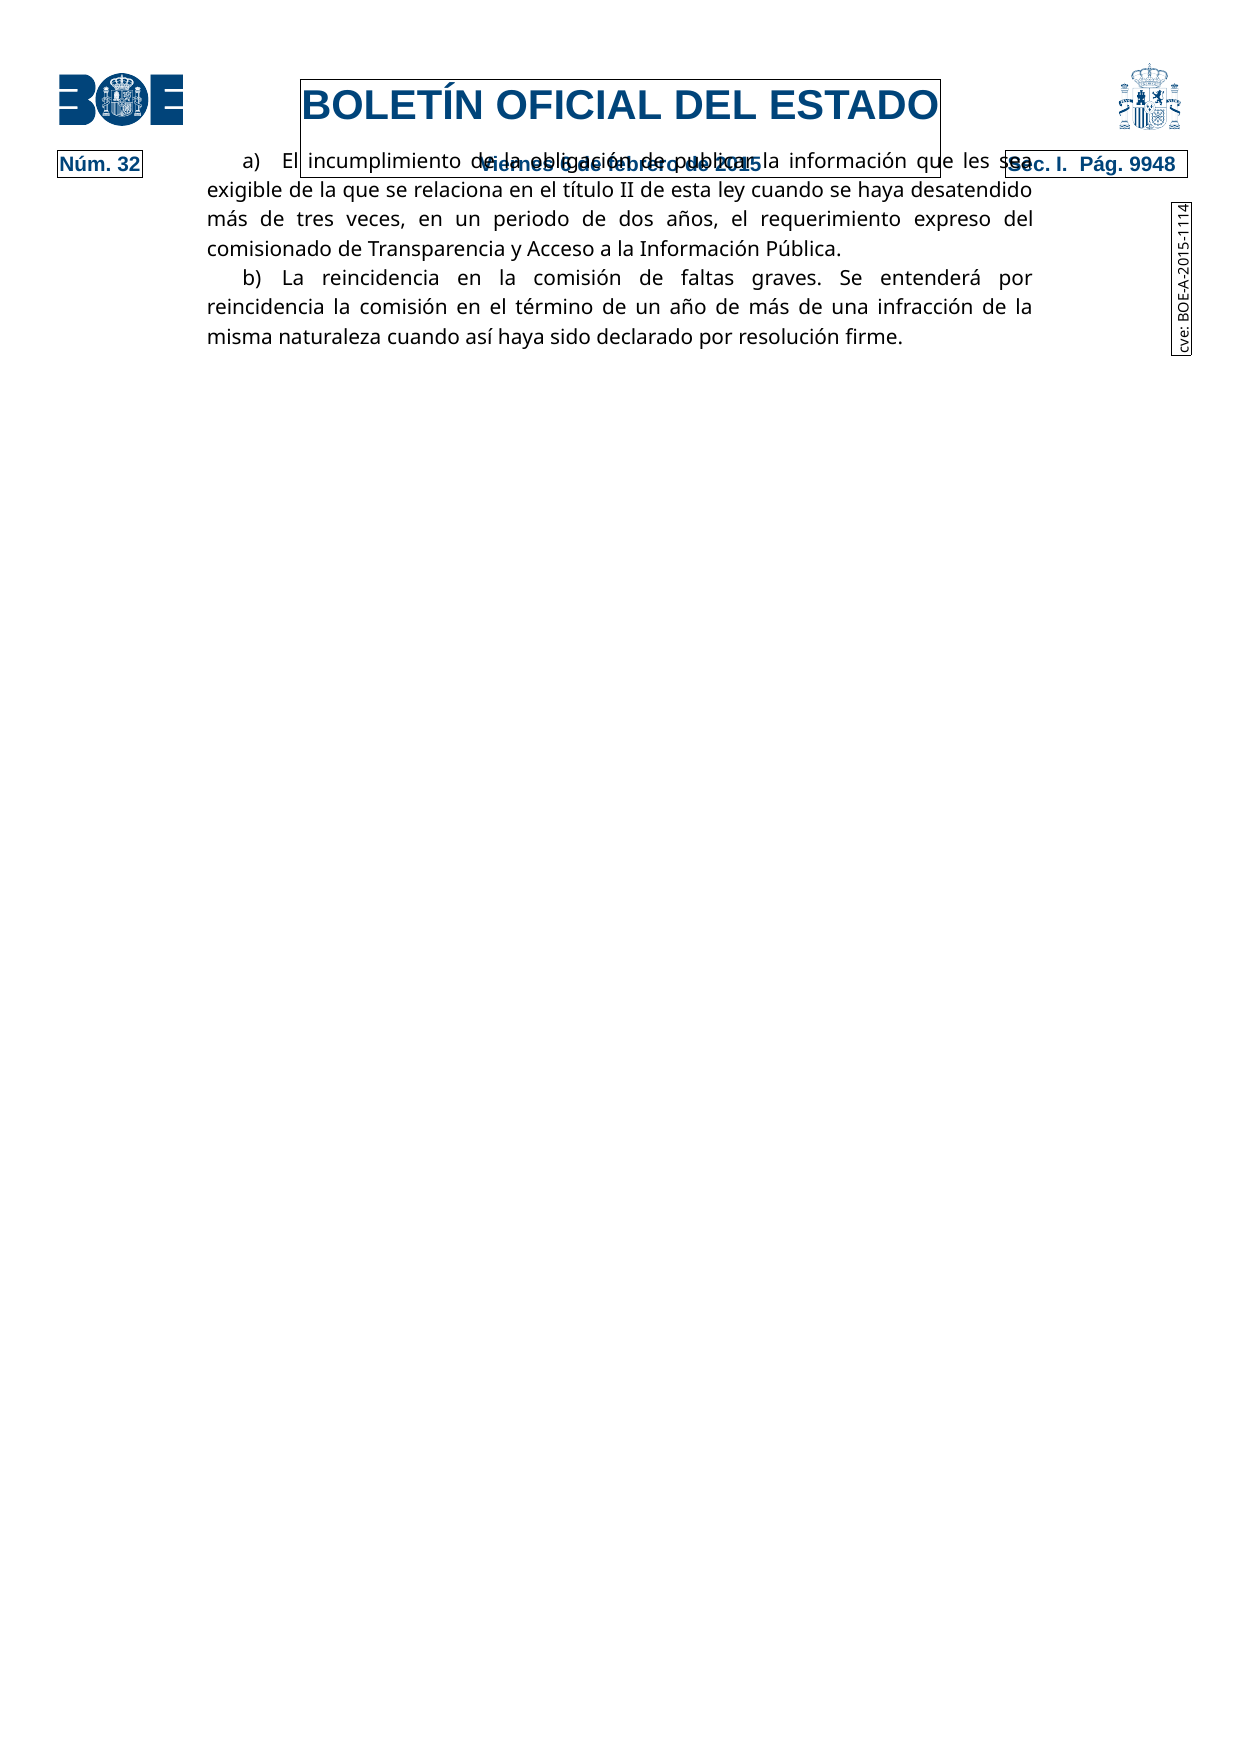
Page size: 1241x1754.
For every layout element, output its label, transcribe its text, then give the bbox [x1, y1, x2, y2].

picture [1118, 63, 1181, 130]
list cve: BOE-A-2015-1114 [1173, 204, 1191, 353]
list La reincidencia en la comisión de faltas graves. Se entenderá por reincidencia la comisión en el término de un año de más de una infracción de la misma naturaleza cuando así haya sido declarado por resolución firme. [207, 263, 1034, 350]
picture [59, 73, 183, 126]
list El incumplimiento de la obligación de publicar la información que les sea exigible de la que se relaciona en el título II de esta ley cuando se haya desatendido más de tres veces, en un periodo de dos años, el requerimiento expreso del comisionado de Transparencia y Acceso a la Información Pública. [207, 146, 1034, 262]
